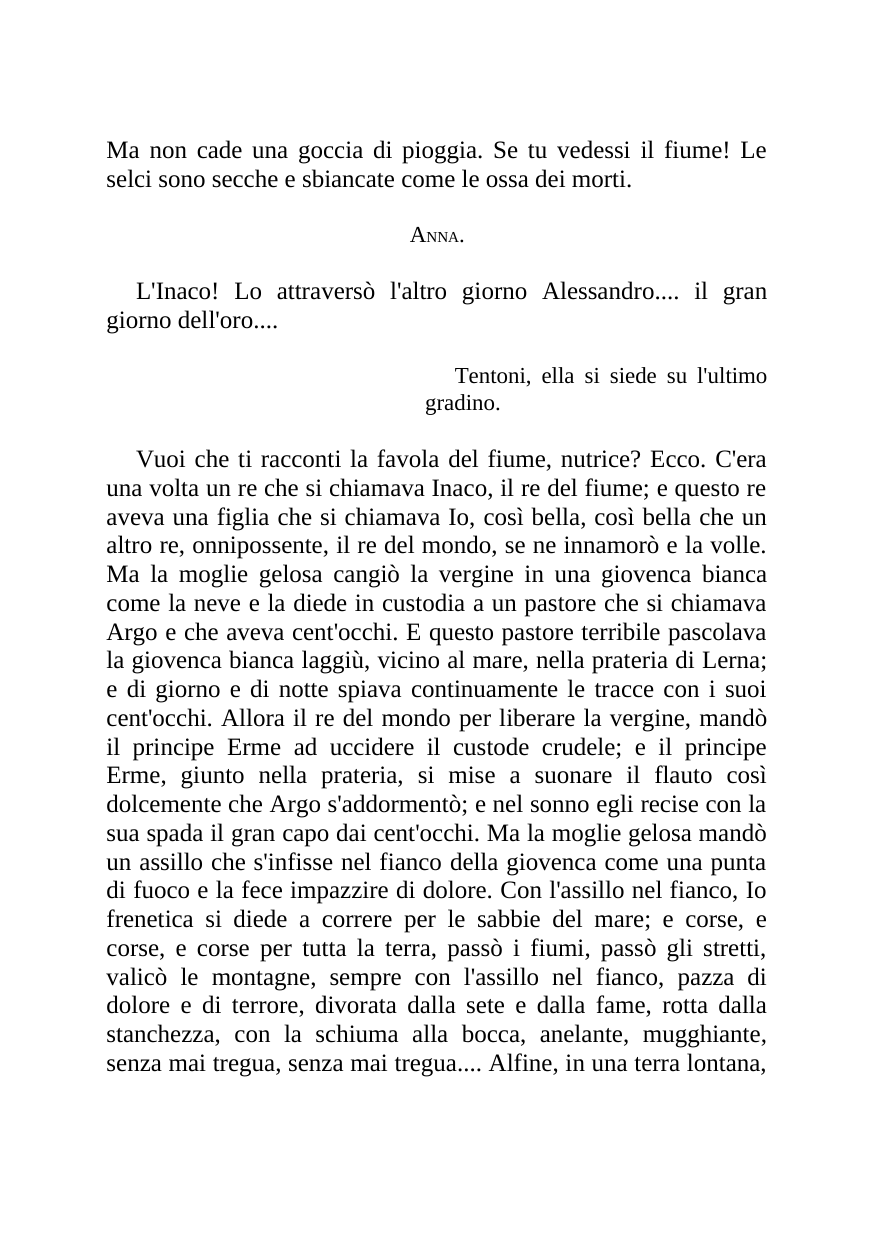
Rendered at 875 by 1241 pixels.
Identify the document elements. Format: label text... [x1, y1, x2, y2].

text Anna. [106, 221, 768, 248]
text Vuoi che ti racconti la favola del fiume, nutrice? Ecco. C'era una volta un re che si chiamava Inaco, il re del fiume; e questo re aveva una figlia che si chiamava Io, così bella, così bella che un altro re, onnipossente, il re del mondo, se ne innamorò e la volle. Ma la moglie gelosa cangiò la vergine in una giovenca bianca come la neve e la diede in custodia a un pastore che si chiamava Argo e che aveva cent'occhi. E questo pastore terribile pascolava la giovenca bianca laggiù, vicino al mare, nella prateria di Lerna; e di giorno e di notte spiava continuamente le tracce con i suoi cent'occhi. Allora il re del mondo per liberare la vergine, mandò il principe Erme ad uccidere il custode crudele; e il principe Erme, giunto nella prateria, si mise a suonare il flauto così dolcemente che Argo s'addormentò; e nel sonno egli recise con la sua spada il gran capo dai cent'occhi. Ma la moglie gelosa mandò un assillo che s'infisse nel fianco della giovenca come una punta di fuoco e la fece impazzire di dolore. Con l'assillo nel fianco, Io frenetica si diede a correre per le sabbie del mare; e corse, e corse, e corse per tutta la terra, passò i fiumi, passò gli stretti, valicò le montagne, sempre con l'assillo nel fianco, pazza di dolore e di terrore, divorata dalla sete e dalla fame, rotta dalla stanchezza, con la schiuma alla bocca, anelante, mugghiante, senza mai tregua, senza mai tregua.... Alfine, in una terra lontana, [106, 444, 768, 1077]
text L'Inaco! Lo attraversò l'altro giorno Alessandro.... il gran giorno dell'oro.... [106, 276, 768, 334]
text Tentoni, ella si siede su l'ultimo gradino. [425, 363, 768, 415]
text Ma non cade una goccia di pioggia. Se tu vedessi il fiume! Le selci sono secche e sbiancate come le ossa dei morti. [106, 135, 768, 192]
